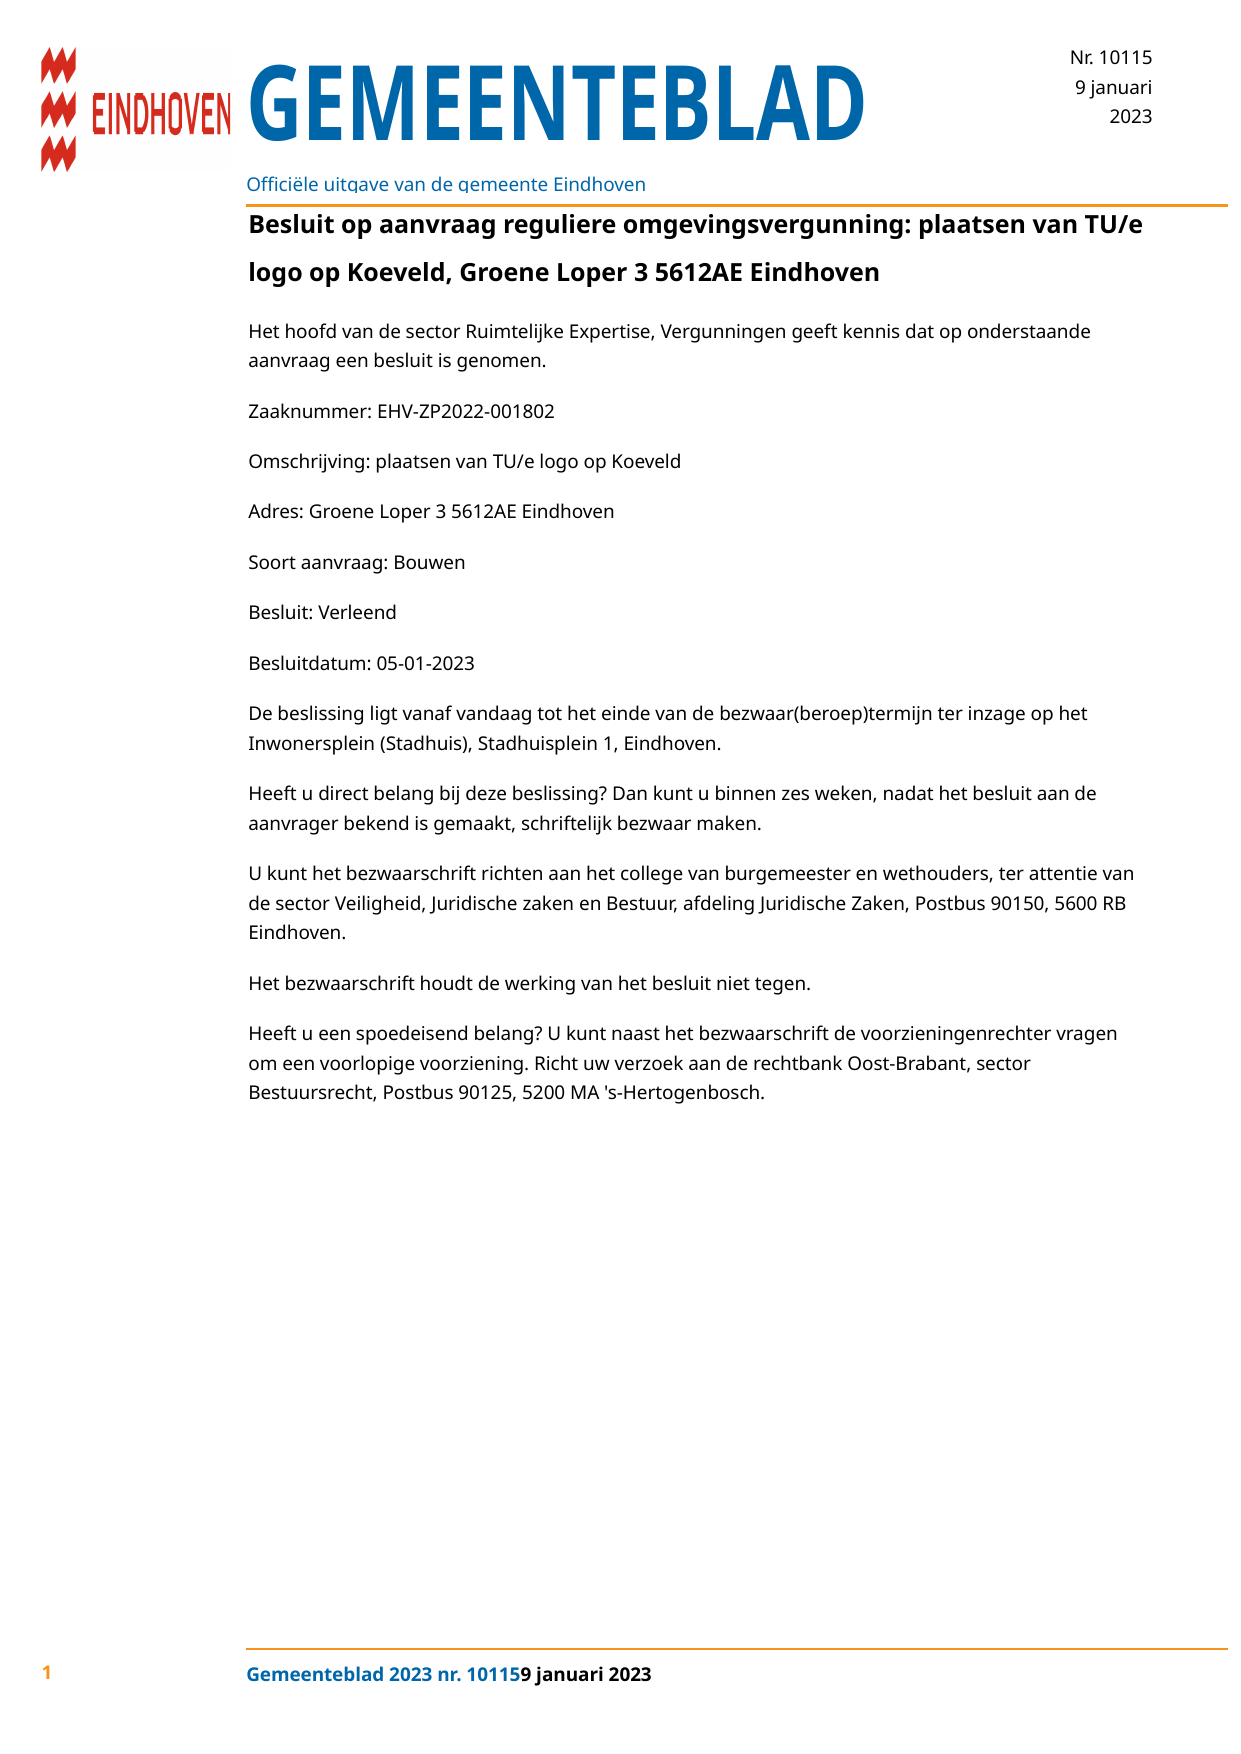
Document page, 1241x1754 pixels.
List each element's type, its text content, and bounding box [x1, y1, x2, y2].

text Besluit op aanvraag reguliere omgevingsvergunning: plaatsen van TU/e logo op Koeveld, Groene Loper 3 5612AE Eindhoven [248, 207, 1152, 288]
text Adres: Groene Loper 3 5612AE Eindhoven [248, 499, 1152, 524]
text U kunt het bezwaarschrift richten aan het college van burgemeester en wethouders, ter attentie van de sector Veiligheid, Juridische zaken en Bestuur, afdeling Juridische Zaken, Postbus 90150, 5600 RB Eindhoven. [248, 860, 1152, 945]
text Zaaknummer: EHV-ZP2022-001802 [248, 398, 1152, 424]
text Het hoofd van de sector Ruimtelijke Expertise, Vergunningen geeft kennis dat op onderstaande aanvraag een besluit is genomen. [248, 318, 1152, 373]
text Besluitdatum: 05-01-2023 [248, 650, 1152, 676]
text Heeft u een spoedeisend belang? U kunt naast het bezwaarschrift de voorzieningenrechter vragen om een voorlopige voorziening. Richt uw verzoek aan de rechtbank Oost-Brabant, sector Bestuursrecht, Postbus 90125, 5200 MA 's-Hertogenbosch. [248, 1020, 1152, 1105]
text Het bezwaarschrift houdt de werking van het besluit niet tegen. [248, 970, 1152, 996]
picture [41, 47, 231, 172]
text Omschrijving: plaatsen van TU/e logo op Koeveld [248, 448, 1152, 474]
text Soort aanvraag: Bouwen [248, 549, 1152, 575]
text De beslissing ligt vanaf vandaag tot het einde van de bezwaar(beroep)termijn ter inzage op het Inwonersplein (Stadhuis), Stadhuisplein 1, Eindhoven. [248, 700, 1152, 756]
text Besluit: Verleend [248, 599, 1152, 625]
text Heeft u direct belang bij deze beslissing? Dan kunt u binnen zes weken, nadat het besluit aan de aanvrager bekend is gemaakt, schriftelijk bezwaar maken. [248, 780, 1152, 836]
